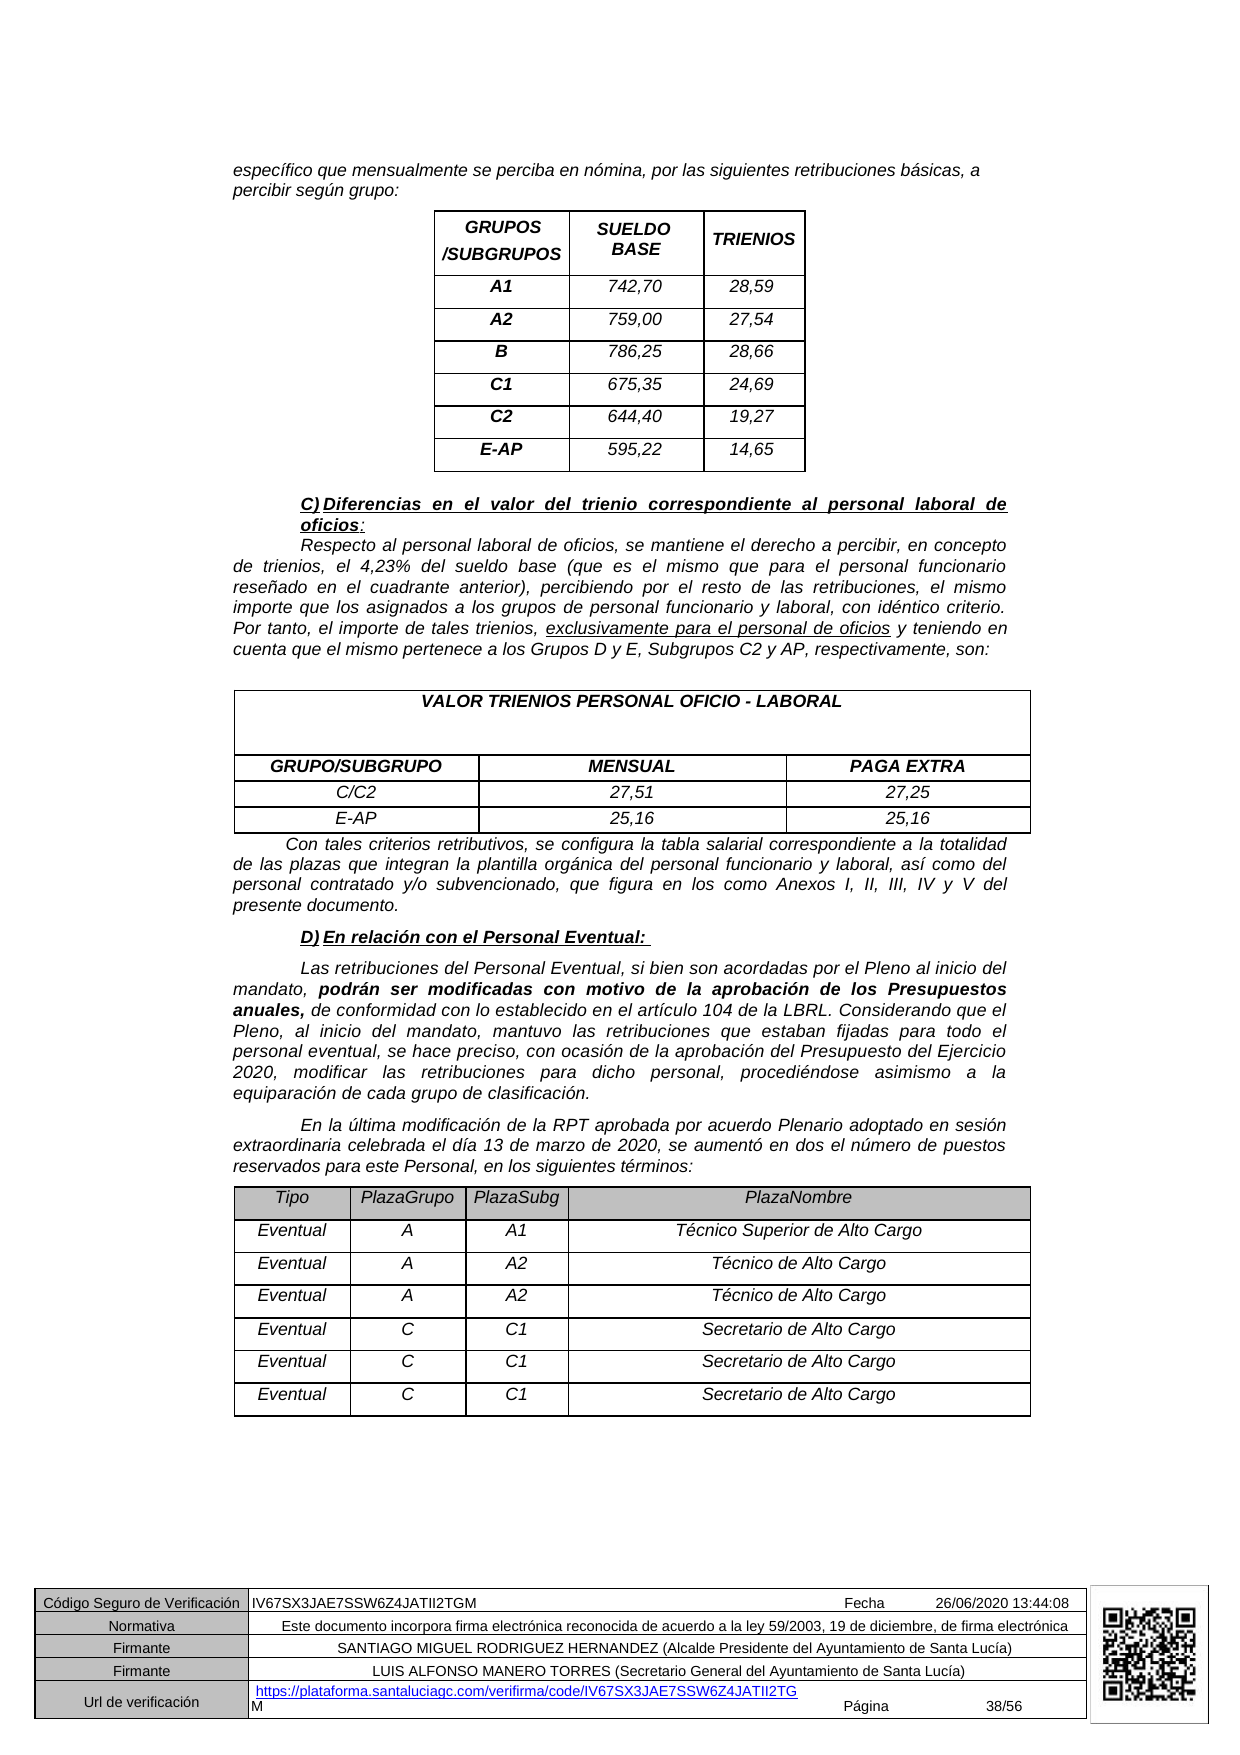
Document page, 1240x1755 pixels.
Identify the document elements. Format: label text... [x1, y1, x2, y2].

table_header PlazaGrupo [351, 1188, 465, 1219]
table_cell C1 [467, 1351, 568, 1382]
table_cell C1 [435, 374, 569, 405]
table_cell C [351, 1351, 465, 1382]
list Diferencias en el valor del trienio correspondiente al personal laboral de oficios: [300, 494, 1009, 535]
table_cell 786,25 [570, 342, 703, 372]
table_cell 25,16 [480, 808, 786, 832]
table_cell C2 [435, 407, 569, 437]
table_cell 19,27 [705, 407, 804, 437]
table_cell E-AP [235, 808, 478, 832]
table_cell Eventual [235, 1286, 350, 1317]
table_cell Url de verificación [36, 1681, 248, 1718]
table_cell 25,16 [787, 808, 1030, 832]
table_cell 742,70 [570, 276, 703, 307]
table_cell C1 [467, 1319, 568, 1350]
table_header GRUPOS /SUBGRUPOS [435, 212, 569, 274]
table_cell 28,59 [705, 276, 804, 307]
table_cell C [351, 1384, 465, 1415]
table_cell C1 [467, 1384, 568, 1415]
text Respecto al personal laboral de oficios, se mantiene el derecho a percibir, en concepto de trienios, el 4,23% del sueldo base (que es el mismo que para el personal funcionario reseñado en el cuadrante anterior), percibiendo por el resto de las retribuciones, el mismo importe que los asignados a los grupos de personal funcionario y laboral, con idéntico criterio. Por tanto, el importe de tales trienios, exclusivamente para el personal de oficios y teniendo en cuenta que el mismo pertenece a los Grupos D y E, Subgrupos C2 y AP, respectivamente, son: [233, 535, 1009, 659]
table_cell Eventual [235, 1384, 350, 1415]
table_cell 28,66 [705, 342, 804, 372]
table_header SUELDO BASE [570, 212, 703, 274]
table_cell A [351, 1286, 465, 1317]
table_cell https://plataforma.santaluciagc.com/verifirma/code/IV67SX3JAE7SSW6Z4JATII2TG M Página 38/56 [249, 1681, 1086, 1718]
table_cell Firmante [36, 1658, 248, 1680]
table_cell Técnico de Alto Cargo [569, 1286, 1030, 1317]
table_cell Eventual [235, 1253, 350, 1284]
table_cell C/C2 [235, 782, 478, 806]
table_cell Eventual [235, 1221, 350, 1252]
table_header VALOR TRIENIOS PERSONAL OFICIO - LABORAL [235, 691, 1030, 754]
table_cell Secretario de Alto Cargo [569, 1384, 1030, 1415]
table_cell LUIS ALFONSO MANERO TORRES (Secretario General del Ayuntamiento de Santa Lucía) [249, 1658, 1086, 1680]
table_cell A2 [467, 1253, 568, 1284]
table_cell A [351, 1221, 465, 1252]
picture [1090, 1585, 1209, 1724]
table_cell Secretario de Alto Cargo [569, 1351, 1030, 1382]
table_header Código Seguro de Verificación [36, 1589, 248, 1611]
table_header TRIENIOS [705, 212, 804, 274]
table_cell PAGA EXTRA [787, 756, 1030, 780]
table_cell 27,51 [480, 782, 786, 806]
table_cell B [435, 342, 569, 372]
table_cell 24,69 [705, 374, 804, 405]
table_cell C [351, 1319, 465, 1350]
table_cell A1 [467, 1221, 568, 1252]
table_header PlazaNombre [569, 1188, 1030, 1219]
table_cell MENSUAL [480, 756, 786, 780]
table_cell Normativa [36, 1612, 248, 1634]
table_cell Este documento incorpora firma electrónica reconocida de acuerdo a la ley 59/2003, 19 de diciembre, de firma electrónica [249, 1612, 1086, 1634]
table_header IV67SX3JAE7SSW6Z4JATII2TGM Fecha 26/06/2020 13:44:08 [249, 1589, 1086, 1611]
table_header Tipo [235, 1188, 350, 1219]
table_cell 27,25 [787, 782, 1030, 806]
table_cell 759,00 [570, 309, 703, 340]
table_cell 675,35 [570, 374, 703, 405]
table_cell SANTIAGO MIGUEL RODRIGUEZ HERNANDEZ (Alcalde Presidente del Ayuntamiento de Santa Lucía) [249, 1635, 1086, 1657]
text Las retribuciones del Personal Eventual, si bien son acordadas por el Pleno al inicio del mandato, podrán ser modificadas con motivo de la aprobación de los Presupuestos anuales, de conformidad con lo establecido en el artículo 104 de la LBRL. Considerando que el Pleno, al inicio del mandato, mantuvo las retribuciones que estaban fijadas para todo el personal eventual, se hace preciso, con ocasión de la aprobación del Presupuesto del Ejercicio 2020, modificar las retribuciones para dicho personal, procediéndose asimismo a la equiparación de cada grupo de clasificación. [233, 958, 1009, 1103]
table_cell A2 [467, 1286, 568, 1317]
table_cell Secretario de Alto Cargo [569, 1319, 1030, 1350]
text En la última modificación de la RPT aprobada por acuerdo Plenario adoptado en sesión extraordinaria celebrada el día 13 de marzo de 2020, se aumentó en dos el número de puestos reservados para este Personal, en los siguientes términos: [233, 1114, 1009, 1177]
table_header PlazaSubg [467, 1188, 568, 1219]
table_cell Eventual [235, 1351, 350, 1382]
table_cell 27,54 [705, 309, 804, 340]
table_cell 644,40 [570, 407, 703, 437]
table_cell A [351, 1253, 465, 1284]
list En relación con el Personal Eventual: [300, 927, 1159, 948]
text Con tales criterios retributivos, se configura la tabla salarial correspondiente a la totalidad de las plazas que integran la plantilla orgánica del personal funcionario y laboral, así como del personal contratado y/o subvencionado, que figura en los como Anexos I, II, III, IV y V del presente documento. [233, 834, 1009, 915]
table_cell 14,65 [705, 439, 804, 471]
table_cell GRUPO/SUBGRUPO [235, 756, 478, 780]
text específico que mensualmente se perciba en nómina, por las siguientes retribuciones básicas, a percibir según grupo: [233, 160, 1009, 201]
table_cell A2 [435, 309, 569, 340]
table_cell Técnico de Alto Cargo [569, 1253, 1030, 1284]
table_cell Eventual [235, 1319, 350, 1350]
table_cell Técnico Superior de Alto Cargo [569, 1221, 1030, 1252]
table_cell Firmante [36, 1635, 248, 1657]
table_cell 595,22 [570, 439, 703, 471]
table_cell E-AP [435, 439, 569, 471]
table_cell A1 [435, 276, 569, 307]
